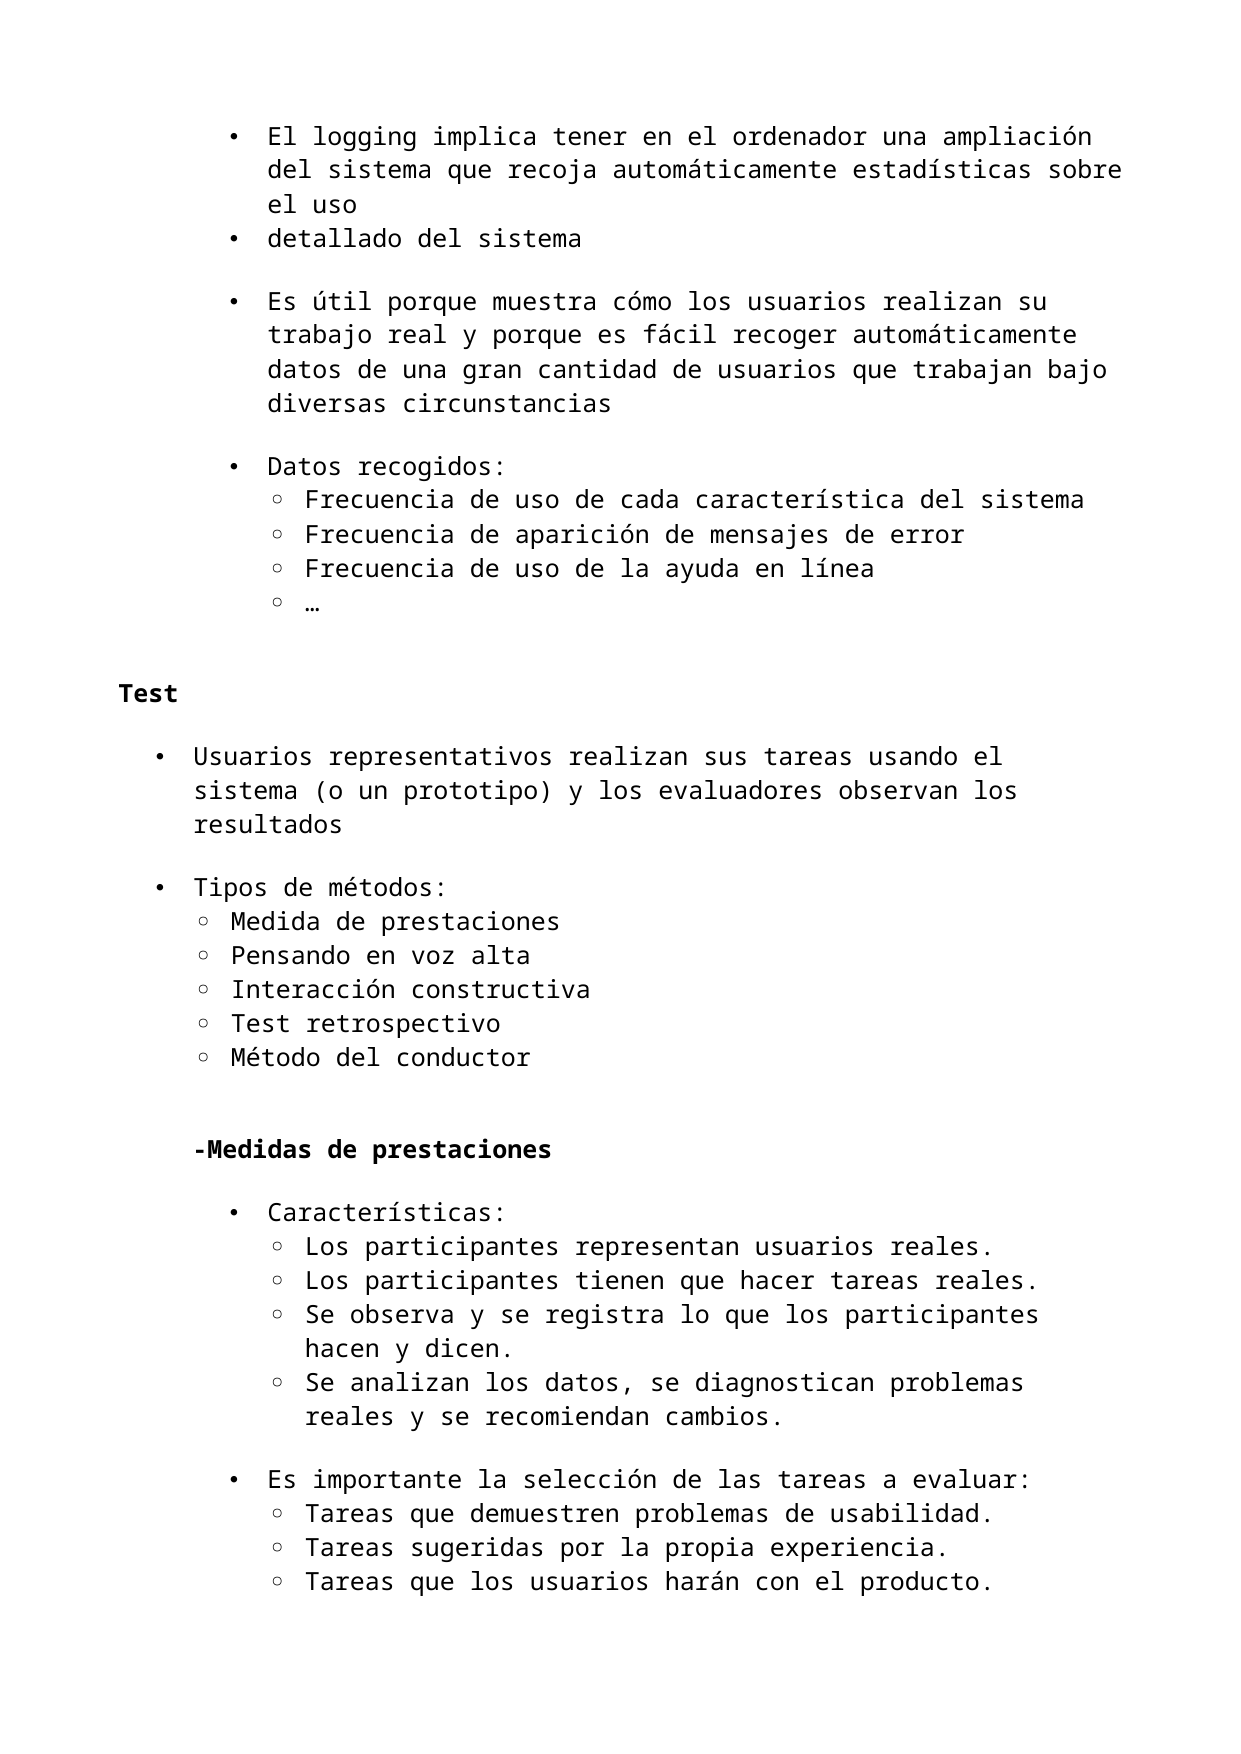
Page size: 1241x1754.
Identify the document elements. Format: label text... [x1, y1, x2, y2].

text Test [118, 676, 1122, 710]
list Pensando en voz alta [193, 938, 1122, 972]
list Interacción constructiva [193, 972, 1122, 1006]
list Frecuencia de aparición de mensajes de error [267, 516, 1122, 550]
list … [267, 584, 1122, 618]
list Los participantes representan usuarios reales. [267, 1228, 1122, 1262]
list Se observa y se registra lo que los participantes hacen y dicen. [267, 1297, 1122, 1365]
list El logging implica tener en el ordenador una ampliación del sistema que recoja automáticamente estadísticas sobre el uso [229, 118, 1122, 220]
list Datos recogidos: [229, 448, 1122, 482]
list Medida de prestaciones [193, 904, 1122, 938]
list Se analizan los datos, se diagnostican problemas reales y se recomiendan cambios. [267, 1365, 1122, 1433]
list Los participantes tienen que hacer tareas reales. [267, 1262, 1122, 1297]
list Tareas sugeridas por la propia experiencia. [267, 1530, 1122, 1564]
list Características: [229, 1194, 1122, 1228]
list Método del conductor [193, 1040, 1122, 1074]
list Frecuencia de uso de la ayuda en línea [267, 550, 1122, 584]
text -Medidas de prestaciones [118, 1132, 1122, 1166]
list Tareas que los usuarios harán con el producto. [267, 1564, 1122, 1598]
list Usuarios representativos realizan sus tareas usando el sistema (o un prototipo) y los evaluadores observan los resultados [156, 739, 1122, 841]
list Tipos de métodos: [156, 870, 1122, 904]
list Tareas que demuestren problemas de usabilidad. [267, 1496, 1122, 1530]
list Test retrospectivo [193, 1006, 1122, 1040]
list Es útil porque muestra cómo los usuarios realizan su trabajo real y porque es fácil recoger automáticamente datos de una gran cantidad de usuarios que trabajan bajo diversas circunstancias [229, 283, 1122, 419]
list Frecuencia de uso de cada característica del sistema [267, 482, 1122, 516]
list Es importante la selección de las tareas a evaluar: [229, 1462, 1122, 1496]
list detallado del sistema [229, 220, 1122, 254]
